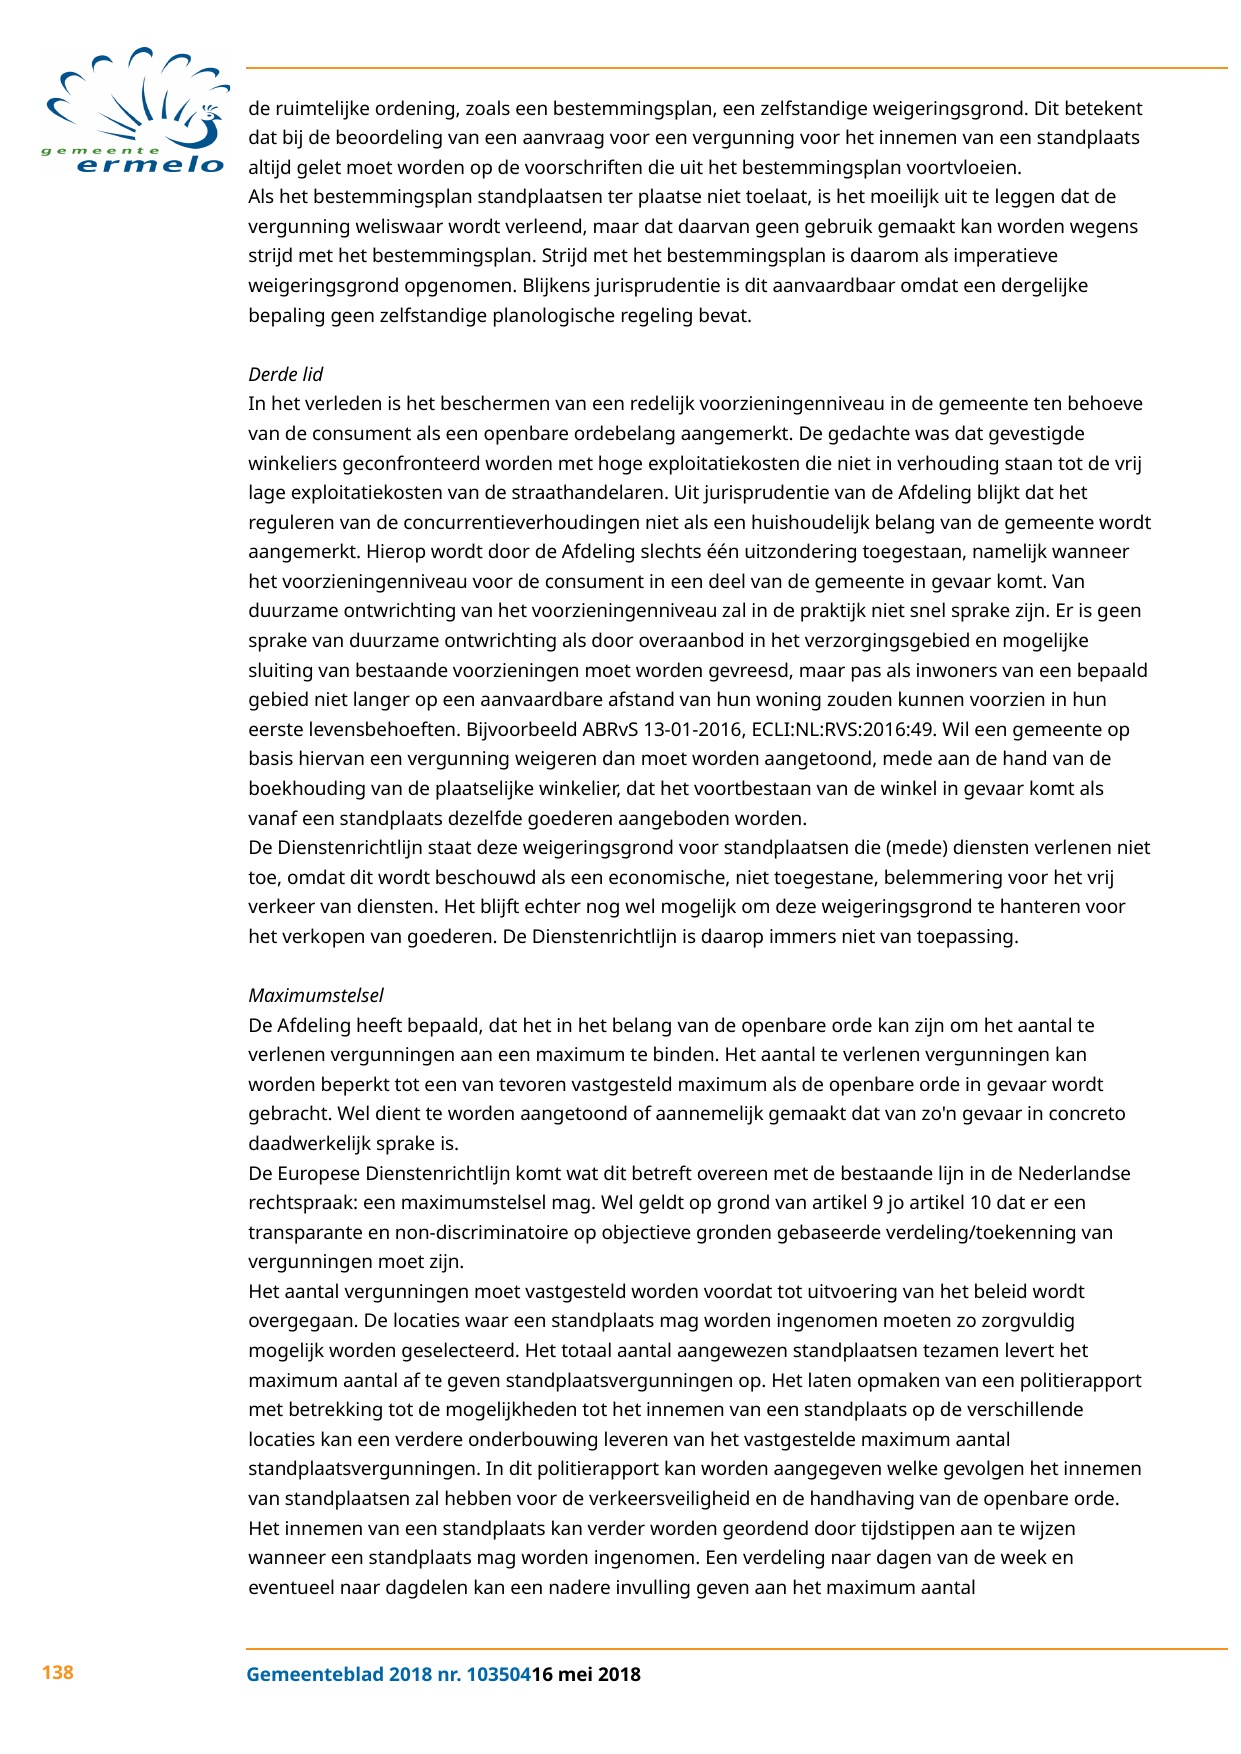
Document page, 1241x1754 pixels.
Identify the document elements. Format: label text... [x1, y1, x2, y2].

text De Dienstenrichtlijn staat deze weigeringsgrond voor standplaatsen die (mede) diensten verlenen niet toe, omdat dit wordt beschouwd als een economische, niet toegestane, belemmering voor het vrij verkeer van diensten. Het blijft echter nog wel mogelijk om deze weigeringsgrond te hanteren voor het verkopen van goederen. De Dienstenrichtlijn is daarop immers niet van toepassing. [248, 834, 1152, 949]
picture [41, 47, 231, 172]
text Maximumstelsel [248, 982, 1152, 1008]
text De Afdeling heeft bepaald, dat het in het belang van de openbare orde kan zijn om het aantal te verlenen vergunningen aan een maximum te binden. Het aantal te verlenen vergunningen kan worden beperkt tot een van tevoren vastgesteld maximum als de openbare orde in gevaar wordt gebracht. Wel dient te worden aangetoond of aannemelijk gemaakt dat van zo'n gevaar in concreto daadwerkelijk sprake is. [248, 1012, 1152, 1156]
text In het verleden is het beschermen van een redelijk voorzieningenniveau in de gemeente ten behoeve van de consument als een openbare ordebelang aangemerkt. De gedachte was dat gevestigde winkeliers geconfronteerd worden met hoge exploitatiekosten die niet in verhouding staan tot de vrij lage exploitatiekosten van de straathandelaren. Uit jurisprudentie van de Afdeling blijkt dat het reguleren van de concurrentieverhoudingen niet als een huishoudelijk belang van de gemeente wordt aangemerkt. Hierop wordt door de Afdeling slechts één uitzondering toegestaan, namelijk wanneer het voorzieningenniveau voor de consument in een deel van de gemeente in gevaar komt. Van duurzame ontwrichting van het voorzieningenniveau zal in de praktijk niet snel sprake zijn. Er is geen sprake van duurzame ontwrichting als door overaanbod in het verzorgingsgebied en mogelijke sluiting van bestaande voorzieningen moet worden gevreesd, maar pas als inwoners van een bepaald gebied niet langer op een aanvaardbare afstand van hun woning zouden kunnen voorzien in hun eerste levensbehoeften. Bijvoorbeeld ABRvS 13-01-2016, ECLI:NL:RVS:2016:49. Wil een gemeente op basis hiervan een vergunning weigeren dan moet worden aangetoond, mede aan de hand van de boekhouding van de plaatselijke winkelier, dat het voortbestaan van de winkel in gevaar komt als vanaf een standplaats dezelfde goederen aangeboden worden. [248, 391, 1152, 831]
text Als het bestemmingsplan standplaatsen ter plaatse niet toelaat, is het moeilijk uit te leggen dat de vergunning weliswaar wordt verleend, maar dat daarvan geen gebruik gemaakt kan worden wegens strijd met het bestemmingsplan. Strijd met het bestemmingsplan is daarom als imperatieve weigeringsgrond opgenomen. Blijkens jurisprudentie is dit aanvaardbaar omdat een dergelijke bepaling geen zelfstandige planologische regeling bevat. [248, 183, 1152, 328]
text Derde lid [248, 361, 1152, 387]
text de ruimtelijke ordening, zoals een bestemmingsplan, een zelfstandige weigeringsgrond. Dit betekent dat bij de beoordeling van een aanvraag voor een vergunning voor het innemen van een standplaats altijd gelet moet worden op de voorschriften die uit het bestemmingsplan voortvloeien. [248, 95, 1152, 180]
text De Europese Dienstenrichtlijn komt wat dit betreft overeen met de bestaande lijn in de Nederlandse rechtspraak: een maximumstelsel mag. Wel geldt op grond van artikel 9 jo artikel 10 dat er een transparante en non-discriminatoire op objectieve gronden gebaseerde verdeling/toekenning van vergunningen moet zijn. [248, 1160, 1152, 1274]
text Het aantal vergunningen moet vastgesteld worden voordat tot uitvoering van het beleid wordt overgegaan. De locaties waar een standplaats mag worden ingenomen moeten zo zorgvuldig mogelijk worden geselecteerd. Het totaal aantal aangewezen standplaatsen tezamen levert het maximum aantal af te geven standplaatsvergunningen op. Het laten opmaken van een politierapport met betrekking tot de mogelijkheden tot het innemen van een standplaats op de verschillende locaties kan een verdere onderbouwing leveren van het vastgestelde maximum aantal standplaatsvergunningen. In dit politierapport kan worden aangegeven welke gevolgen het innemen van standplaatsen zal hebben voor de verkeersveiligheid en de handhaving van de openbare orde. [248, 1278, 1152, 1511]
text Het innemen van een standplaats kan verder worden geordend door tijdstippen aan te wijzen wanneer een standplaats mag worden ingenomen. Een verdeling naar dagen van de week en eventueel naar dagdelen kan een nadere invulling geven aan het maximum aantal [248, 1515, 1152, 1600]
